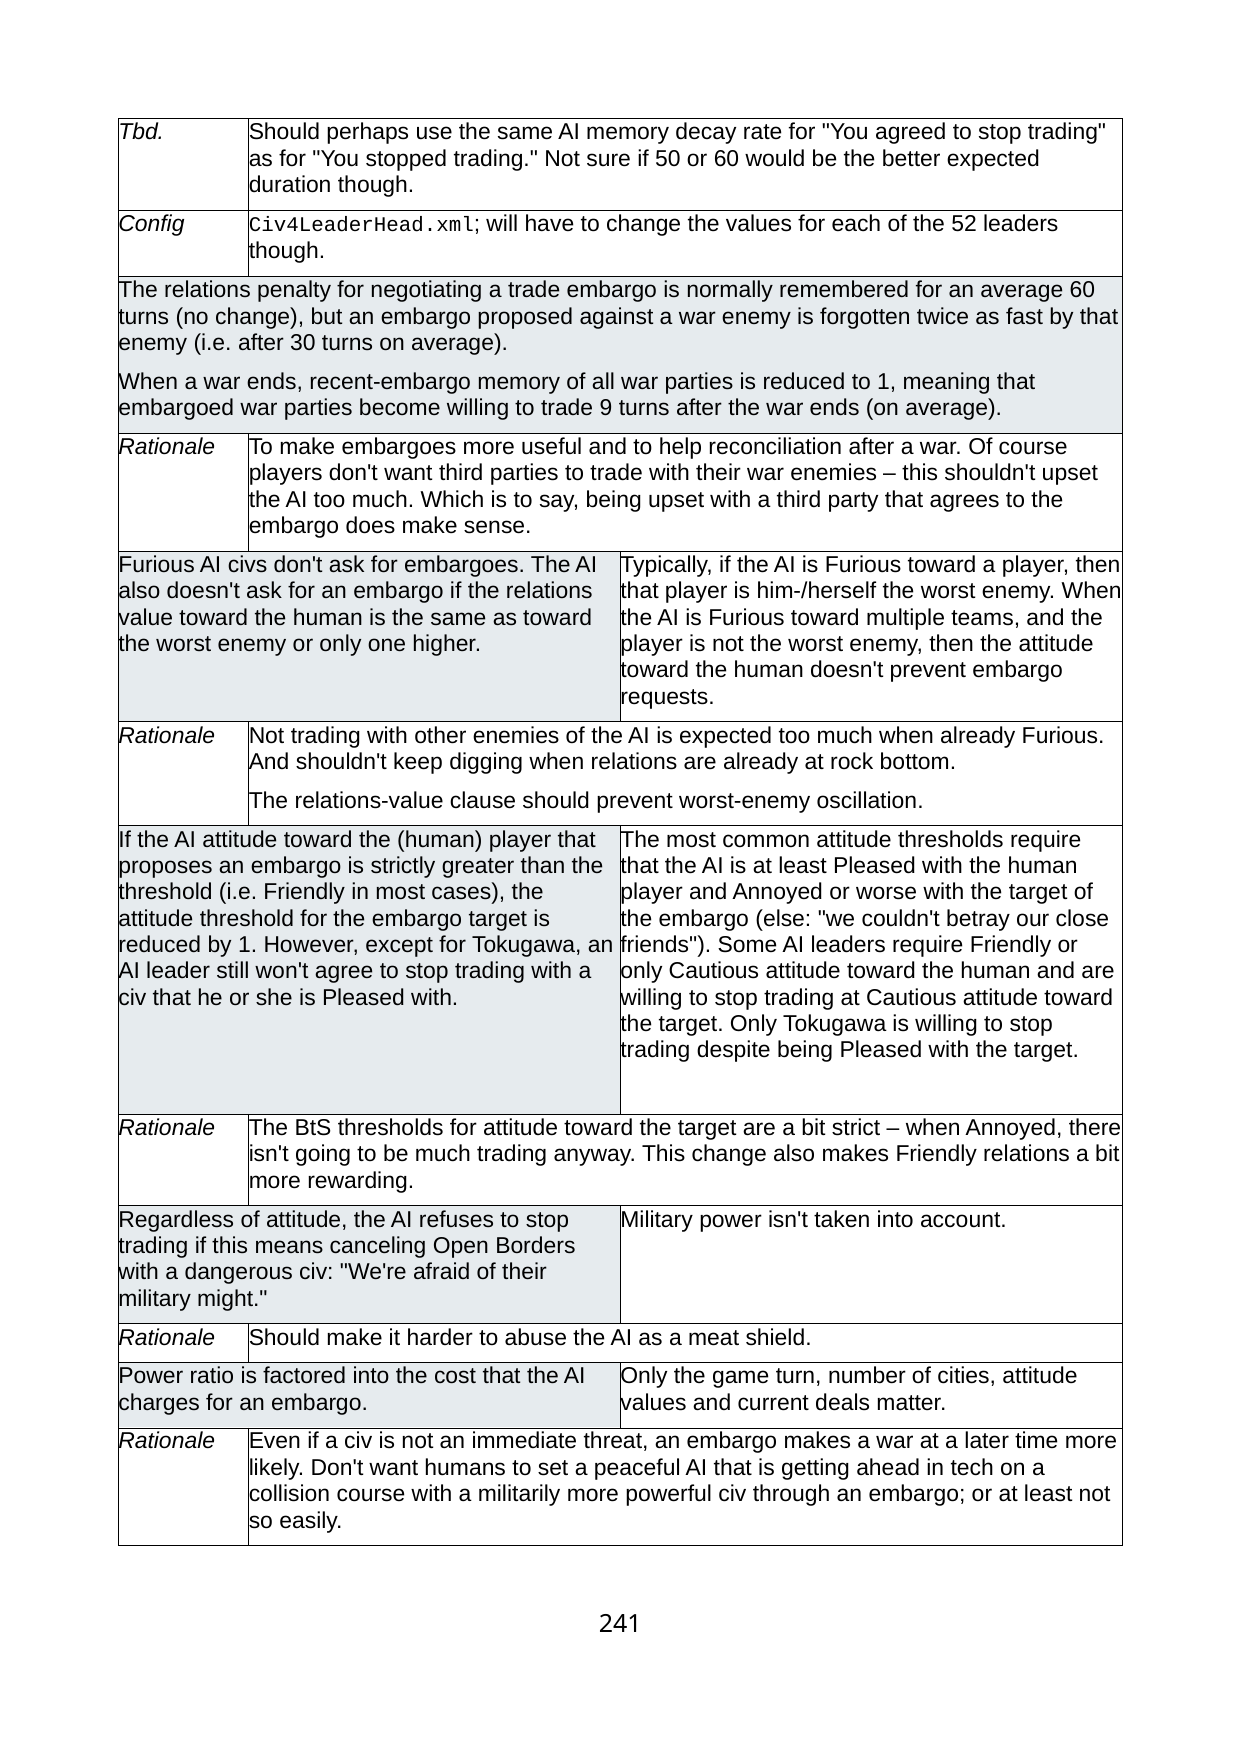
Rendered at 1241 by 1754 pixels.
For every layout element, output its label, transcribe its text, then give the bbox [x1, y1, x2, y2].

table_cell Config [119, 211, 248, 276]
table_cell Should perhaps use the same AI memory decay rate for "You agreed to stop trading" as for "You stopped trading." Not sure if 50 or 60 would be the better expected duration though. [249, 119, 1122, 210]
table_cell Military power isn't taken into account. [621, 1206, 1122, 1323]
table_cell Should make it harder to abuse the AI as a meat shield. [249, 1324, 1122, 1362]
table_cell Typically, if the AI is Furious toward a player, then that player is him-/herself the worst enemy. When the AI is Furious toward multiple teams, and the player is not the worst enemy, then the attitude toward the human doesn't prevent embargo requests. [621, 552, 1122, 721]
table_cell The most common attitude thresholds require that the AI is at least Pleased with the human player and Annoyed or worse with the target of the embargo (else: "we couldn't betray our close friends"). Some AI leaders require Friendly or only Cautious attitude toward the human and are willing to stop trading at Cautious attitude toward the target. Only Tokugawa is willing to stop trading despite being Pleased with the target. [621, 826, 1122, 1114]
table_cell Furious AI civs don't ask for embargoes. The AI also doesn't ask for an embargo if the relations value toward the human is the same as toward the worst enemy or only one higher. [119, 552, 620, 721]
table_cell Tbd. [119, 119, 248, 210]
table_cell The relations penalty for negotiating a trade embargo is normally remembered for an average 60 turns (no change), but an embargo proposed against a war enemy is forgotten twice as fast by that enemy (i.e. after 30 turns on average). When a war ends, recent-embargo memory of all war parties is reduced to 1, meaning that embargoed war parties become willing to trade 9 turns after the war ends (on average). [119, 277, 1122, 433]
table_cell Rationale [119, 1115, 248, 1205]
table_cell To make embargoes more useful and to help reconciliation after a war. Of course players don't want third parties to trade with their war enemies – this shouldn't upset the AI too much. Which is to say, being upset with a third party that agrees to the embargo does make sense. [249, 434, 1122, 551]
table_cell Rationale [119, 722, 248, 825]
table_cell Regardless of attitude, the AI refuses to stop trading if this means canceling Open Borders with a dangerous civ: "We're afraid of their military might." [119, 1206, 620, 1323]
table_cell Not trading with other enemies of the AI is expected too much when already Furious. And shouldn't keep digging when relations are already at rock bottom. The relations-value clause should prevent worst-enemy oscillation. [249, 722, 1122, 825]
table_cell Civ4LeaderHead.xml; will have to change the values for each of the 52 leaders though. [249, 211, 1122, 276]
table_cell Even if a civ is not an immediate threat, an embargo makes a war at a later time more likely. Don't want humans to set a peaceful AI that is getting ahead in tech on a collision course with a militarily more powerful civ through an embargo; or at least not so easily. [249, 1429, 1122, 1545]
table_cell If the AI attitude toward the (human) player that proposes an embargo is strictly greater than the threshold (i.e. Friendly in most cases), the attitude threshold for the embargo target is reduced by 1. However, except for Tokugawa, an AI leader still won't agree to stop trading with a civ that he or she is Pleased with. [119, 826, 620, 1114]
table_cell Power ratio is factored into the cost that the AI charges for an embargo. [119, 1363, 620, 1427]
table_cell Only the game turn, number of cities, attitude values and current deals matter. [621, 1363, 1122, 1427]
table_cell The BtS thresholds for attitude toward the target are a bit strict – when Annoyed, there isn't going to be much trading anyway. This change also makes Friendly relations a bit more rewarding. [249, 1115, 1122, 1205]
table_cell Rationale [119, 434, 248, 551]
table_cell Rationale [119, 1324, 248, 1362]
table_cell Rationale [119, 1429, 248, 1545]
